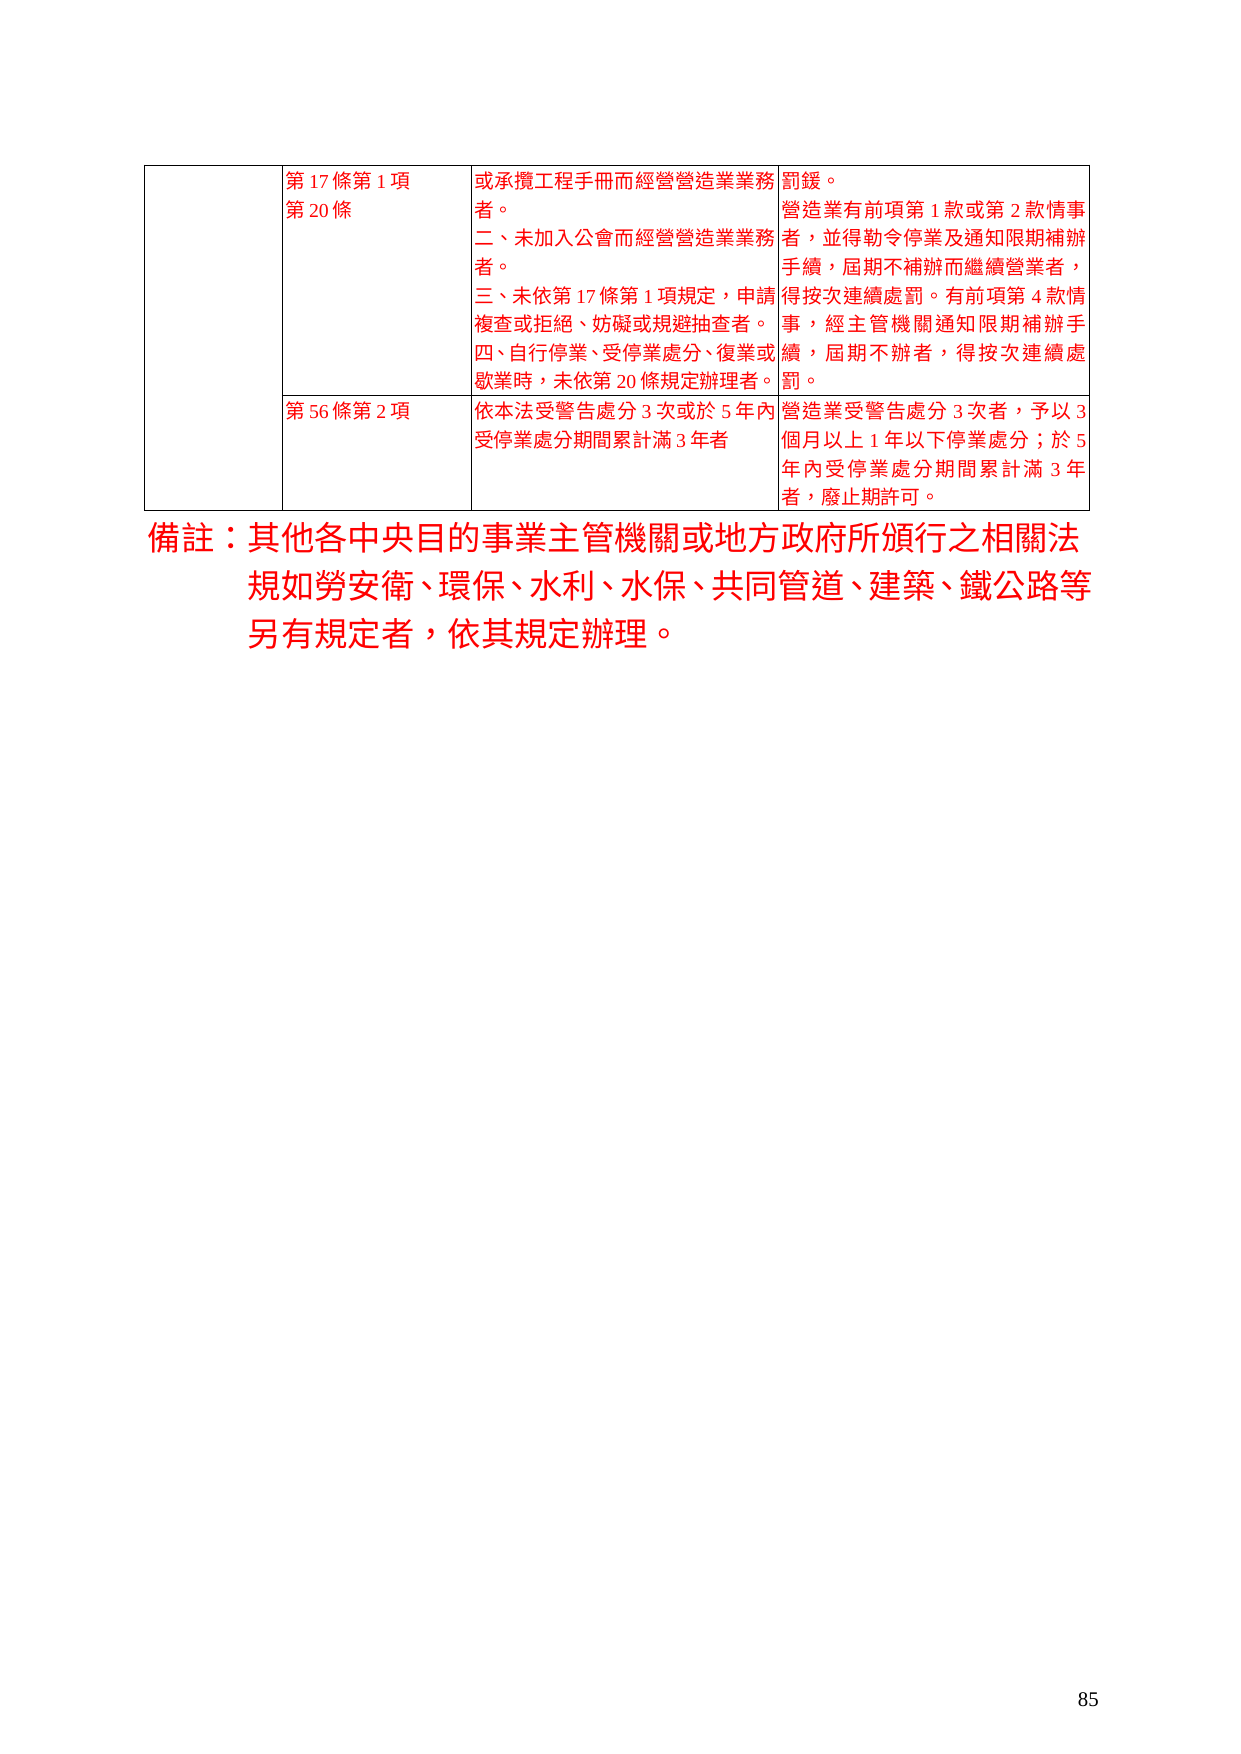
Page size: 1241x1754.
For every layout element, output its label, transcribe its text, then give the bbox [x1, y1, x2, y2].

table_cell 營造業受警告處分3次者，予以3個月以上1年以下停業處分；於5年內受停業處分期間累計滿3年者，廢止期許可。 [779, 396, 1089, 510]
table_cell 第56條第2項 [283, 396, 471, 510]
table_cell [145, 166, 282, 510]
text 備註：其他各中央目的事業主管機關或地方政府所頒行之相關法規如勞安衛、環保、水利、水保、共同管道、建築、鐵公路等另有規定者，依其規定辦理。 [148, 511, 1092, 656]
table_cell 依本法受警告處分3次或於5年內受停業處分期間累計滿3年者 [472, 396, 778, 510]
table_cell 或承攬工程手冊而經營營造業業務者。 二、未加入公會而經營營造業業務者。 三、未依第17條第1項規定，申請複查或拒絕、妨礙或規避抽查者。 四、自行停業、受停業處分、復業或歇業時，未依第20條規定辦理者。 [472, 166, 778, 395]
table_cell 第17條第1項 第20條 [283, 166, 471, 395]
table_cell 罰鍰。 營造業有前項第1款或第2款情事者，並得勒令停業及通知限期補辦手續，屆期不補辦而繼續營業者，得按次連續處罰。有前項第4款情事，經主管機關通知限期補辦手續，屆期不辦者，得按次連續處罰。 [779, 166, 1089, 395]
